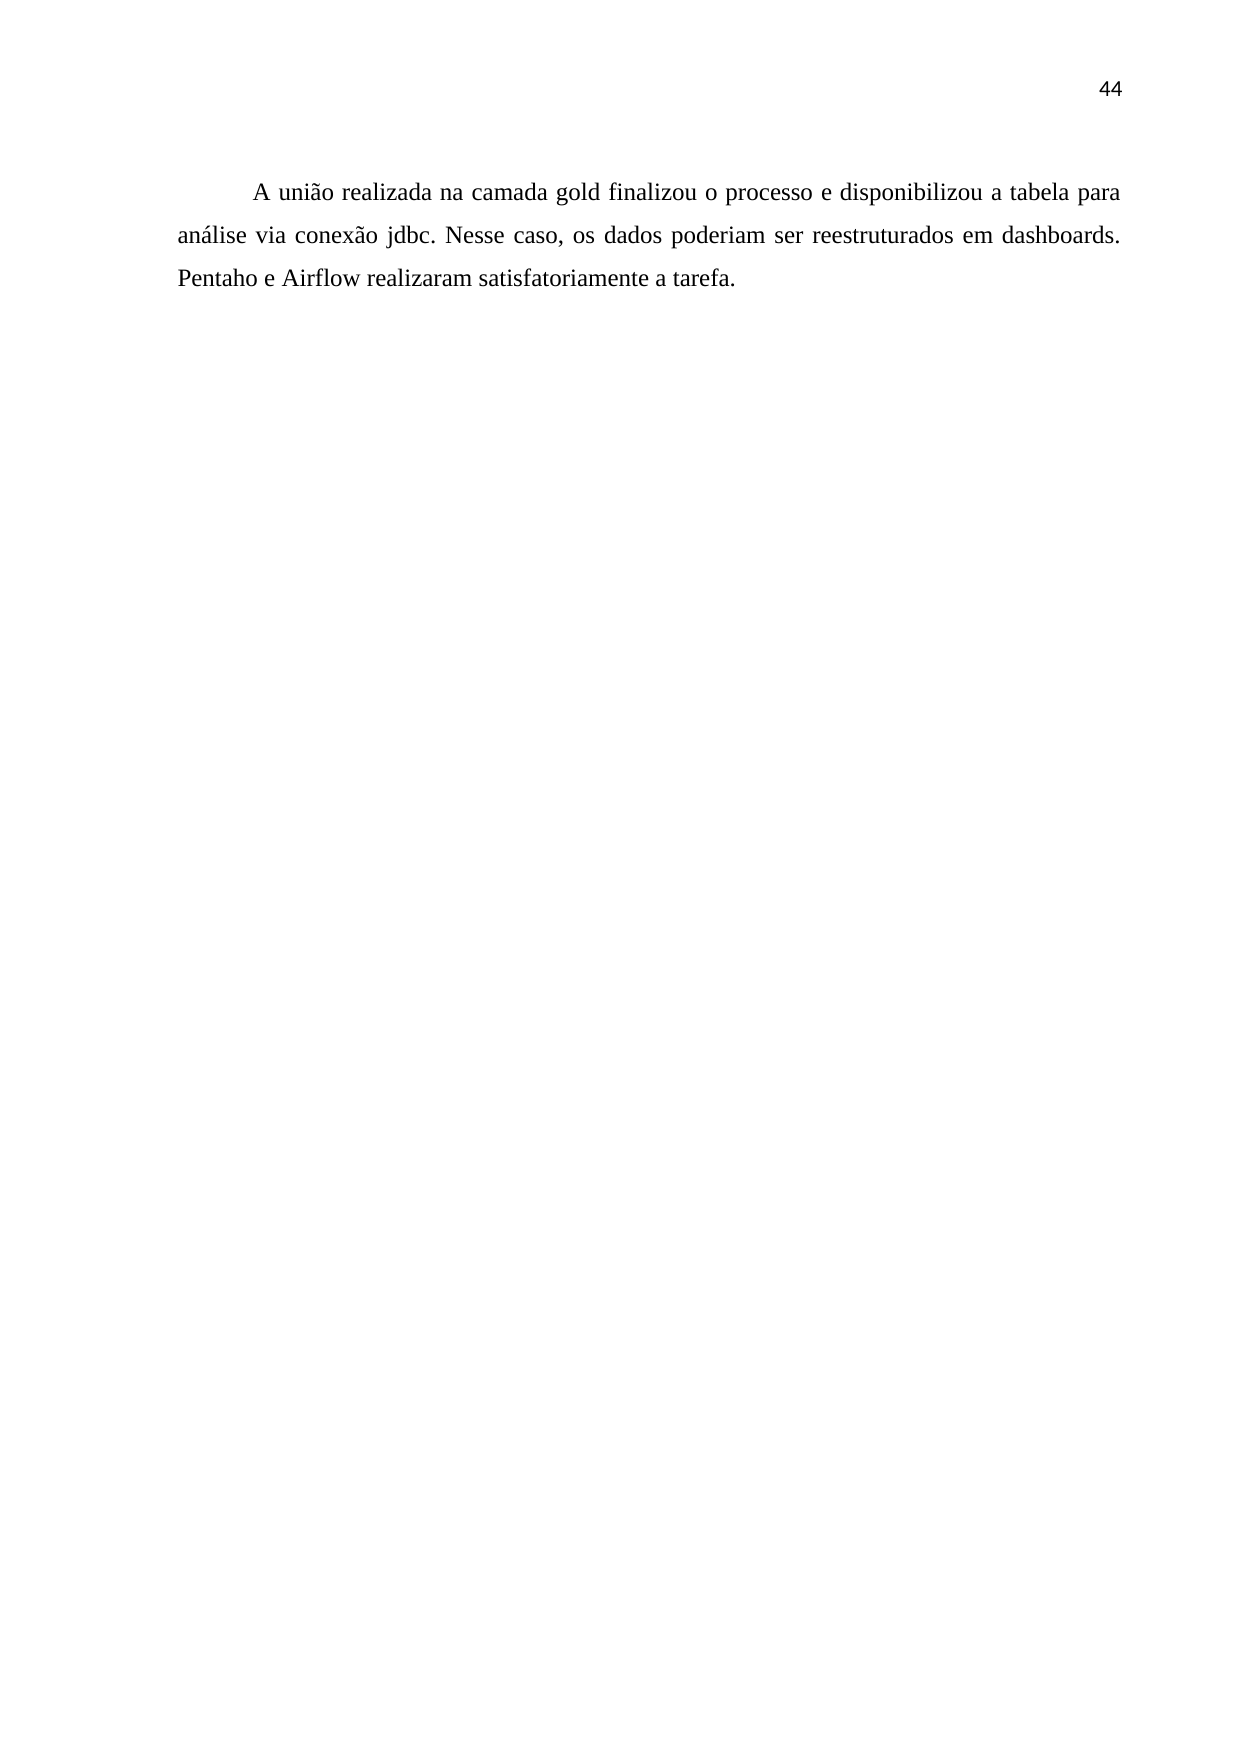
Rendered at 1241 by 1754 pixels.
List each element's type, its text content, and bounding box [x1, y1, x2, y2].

text A união realizada na camada gold finalizou o processo e disponibilizou a tabela para análise via conexão jdbc. Nesse caso, os dados poderiam ser reestruturados em dashboards. Pentaho e Airflow realizaram satisfatoriamente a tarefa. [177, 177, 1122, 292]
